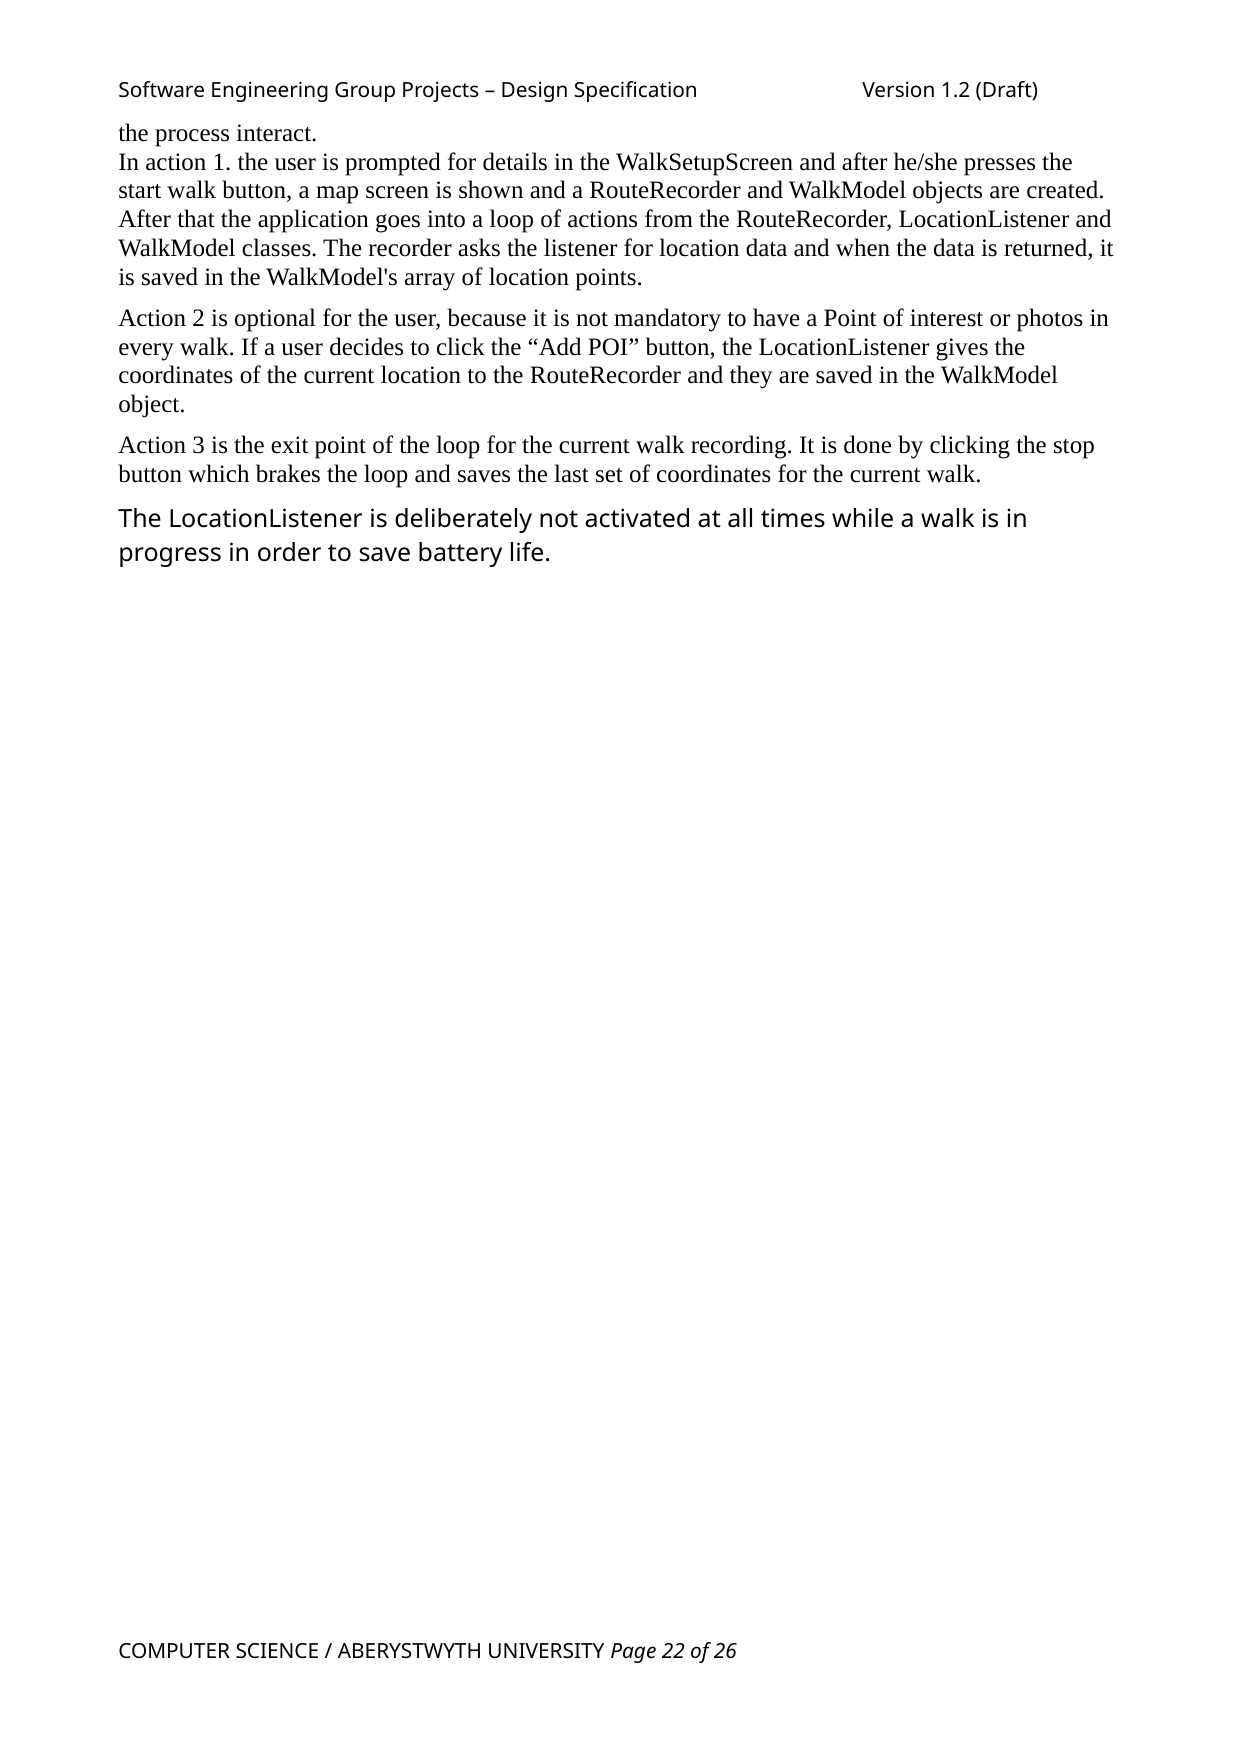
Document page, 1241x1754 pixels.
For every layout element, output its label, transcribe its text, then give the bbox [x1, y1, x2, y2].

text The LocationListener is deliberately not activated at all times while a walk is in progress in order to save battery life. [118, 501, 1122, 569]
text Action 2 is optional for the user, because it is not mandatory to have a Point of interest or photos in every walk. If a user decides to click the “Add POI” button, the LocationListener gives the coordinates of the current location to the RouteRecorder and they are saved in the WalkModel object. [118, 303, 1122, 418]
text the process interact. In action 1. the user is prompted for details in the WalkSetupScreen and after he/she presses the start walk button, a map screen is shown and a RouteRecorder and WalkModel objects are created. After that the application goes into a loop of actions from the RouteRecorder, LocationListener and WalkModel classes. The recorder asks the listener for location data and when the data is returned, it is saved in the WalkModel's array of location points. [118, 118, 1122, 291]
text Action 3 is the exit point of the loop for the current walk recording. It is done by clicking the stop button which brakes the loop and saves the last set of coordinates for the current walk. [118, 431, 1122, 488]
